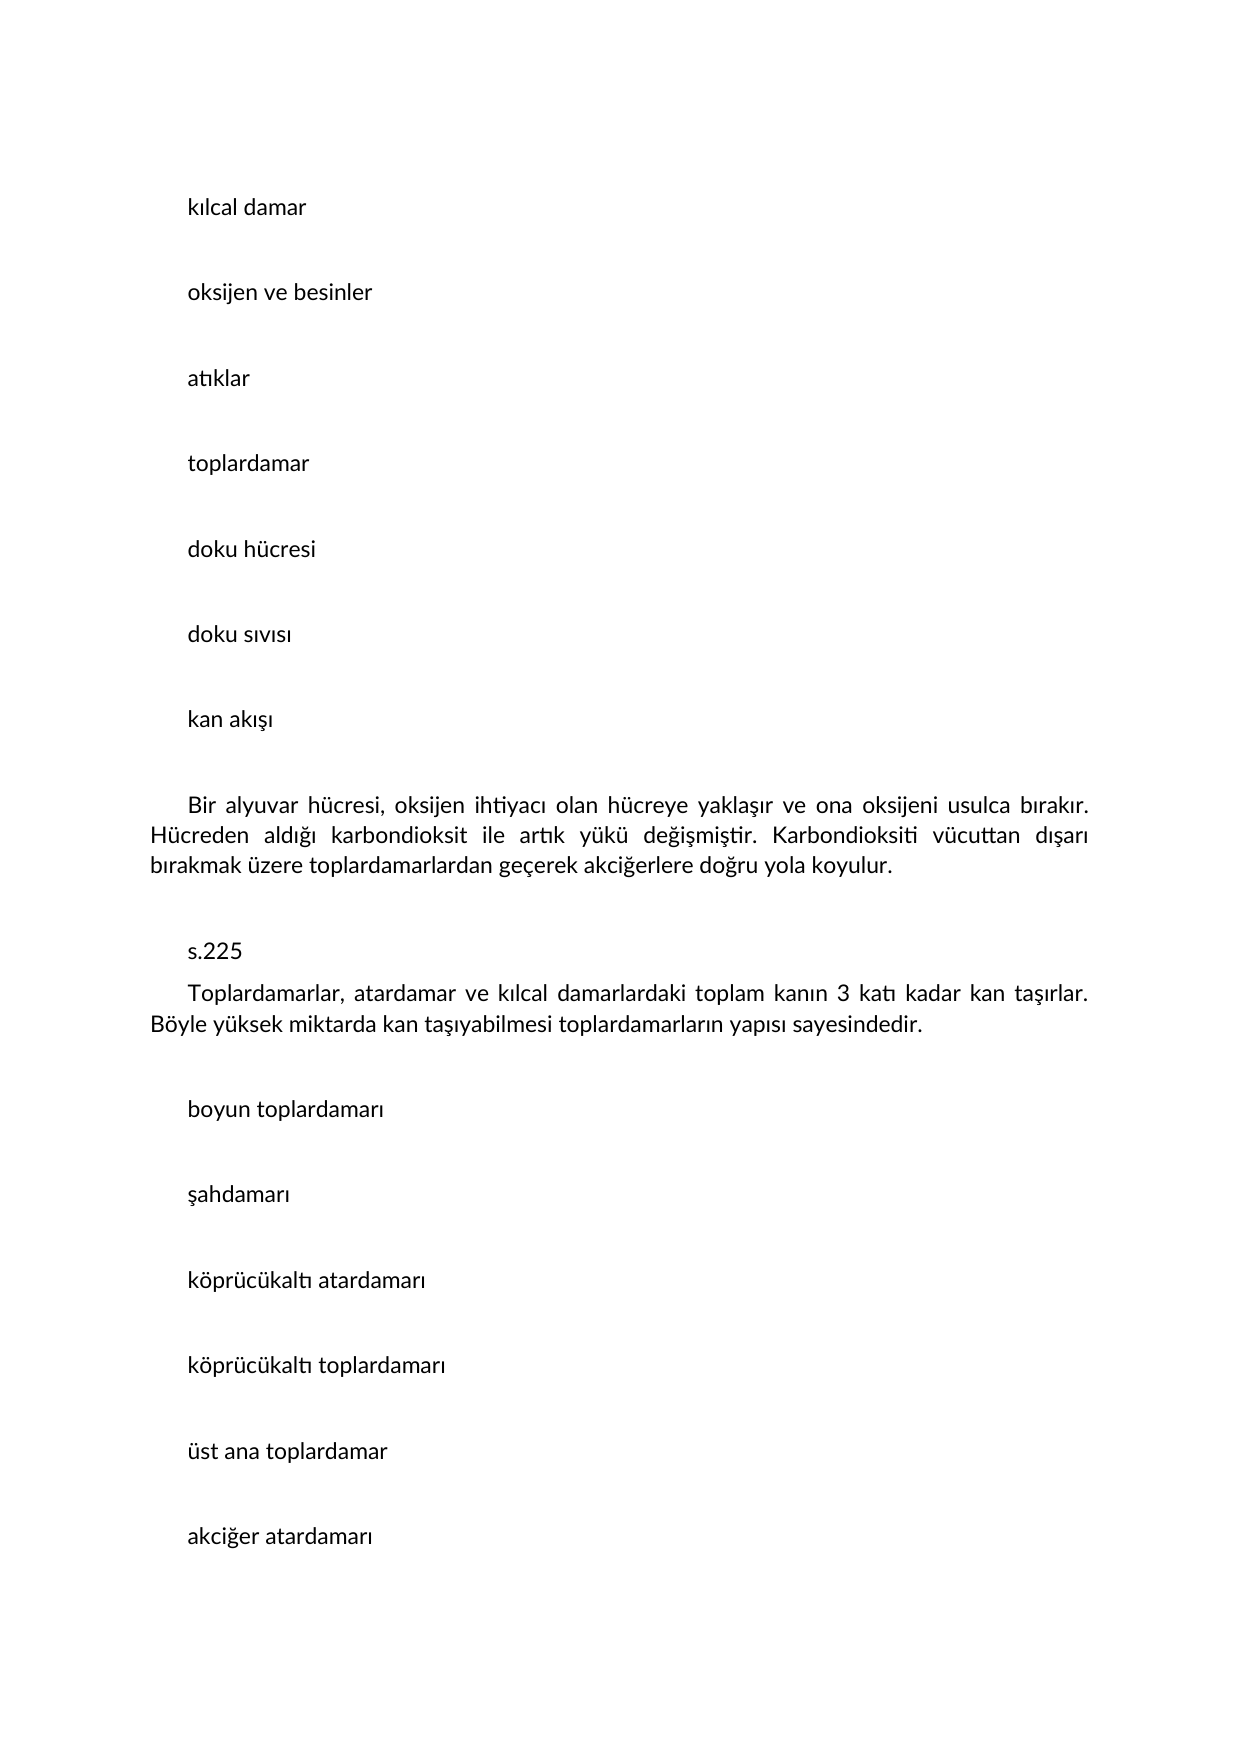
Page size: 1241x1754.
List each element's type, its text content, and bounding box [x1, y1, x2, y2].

text akciğer atardamarı [150, 1522, 1090, 1549]
text üst ana toplardamar [150, 1436, 1090, 1464]
text atıklar [150, 363, 1090, 391]
text doku sıvısı [150, 620, 1090, 647]
text s.225 [150, 936, 1090, 964]
text toplardamar [150, 449, 1090, 476]
text boyun toplardamarı [150, 1095, 1090, 1122]
text kılcal damar [150, 193, 1090, 220]
text Bir alyuvar hücresi, oksijen ihtiyacı olan hücreye yaklaşır ve ona oksijeni usulca bırakır. Hücreden aldığı karbondioksit ile artık yükü değişmiştir. Karbondioksiti vücuttan dışarı bırakmak üzere toplardamarlardan geçerek akciğerlere doğru yola koyulur. [150, 791, 1090, 878]
text köprücükaltı atardamarı [150, 1266, 1090, 1293]
text kan akışı [150, 705, 1090, 733]
text köprücükaltı toplardamarı [150, 1351, 1090, 1378]
text doku hücresi [150, 534, 1090, 562]
text şahdamarı [150, 1180, 1090, 1208]
text Toplardamarlar, atardamar ve kılcal damarlardaki toplam kanın 3 katı kadar kan taşırlar. Böyle yüksek miktarda kan taşıyabilmesi toplardamarların yapısı sayesindedir. [150, 979, 1090, 1037]
text oksijen ve besinler [150, 278, 1090, 306]
